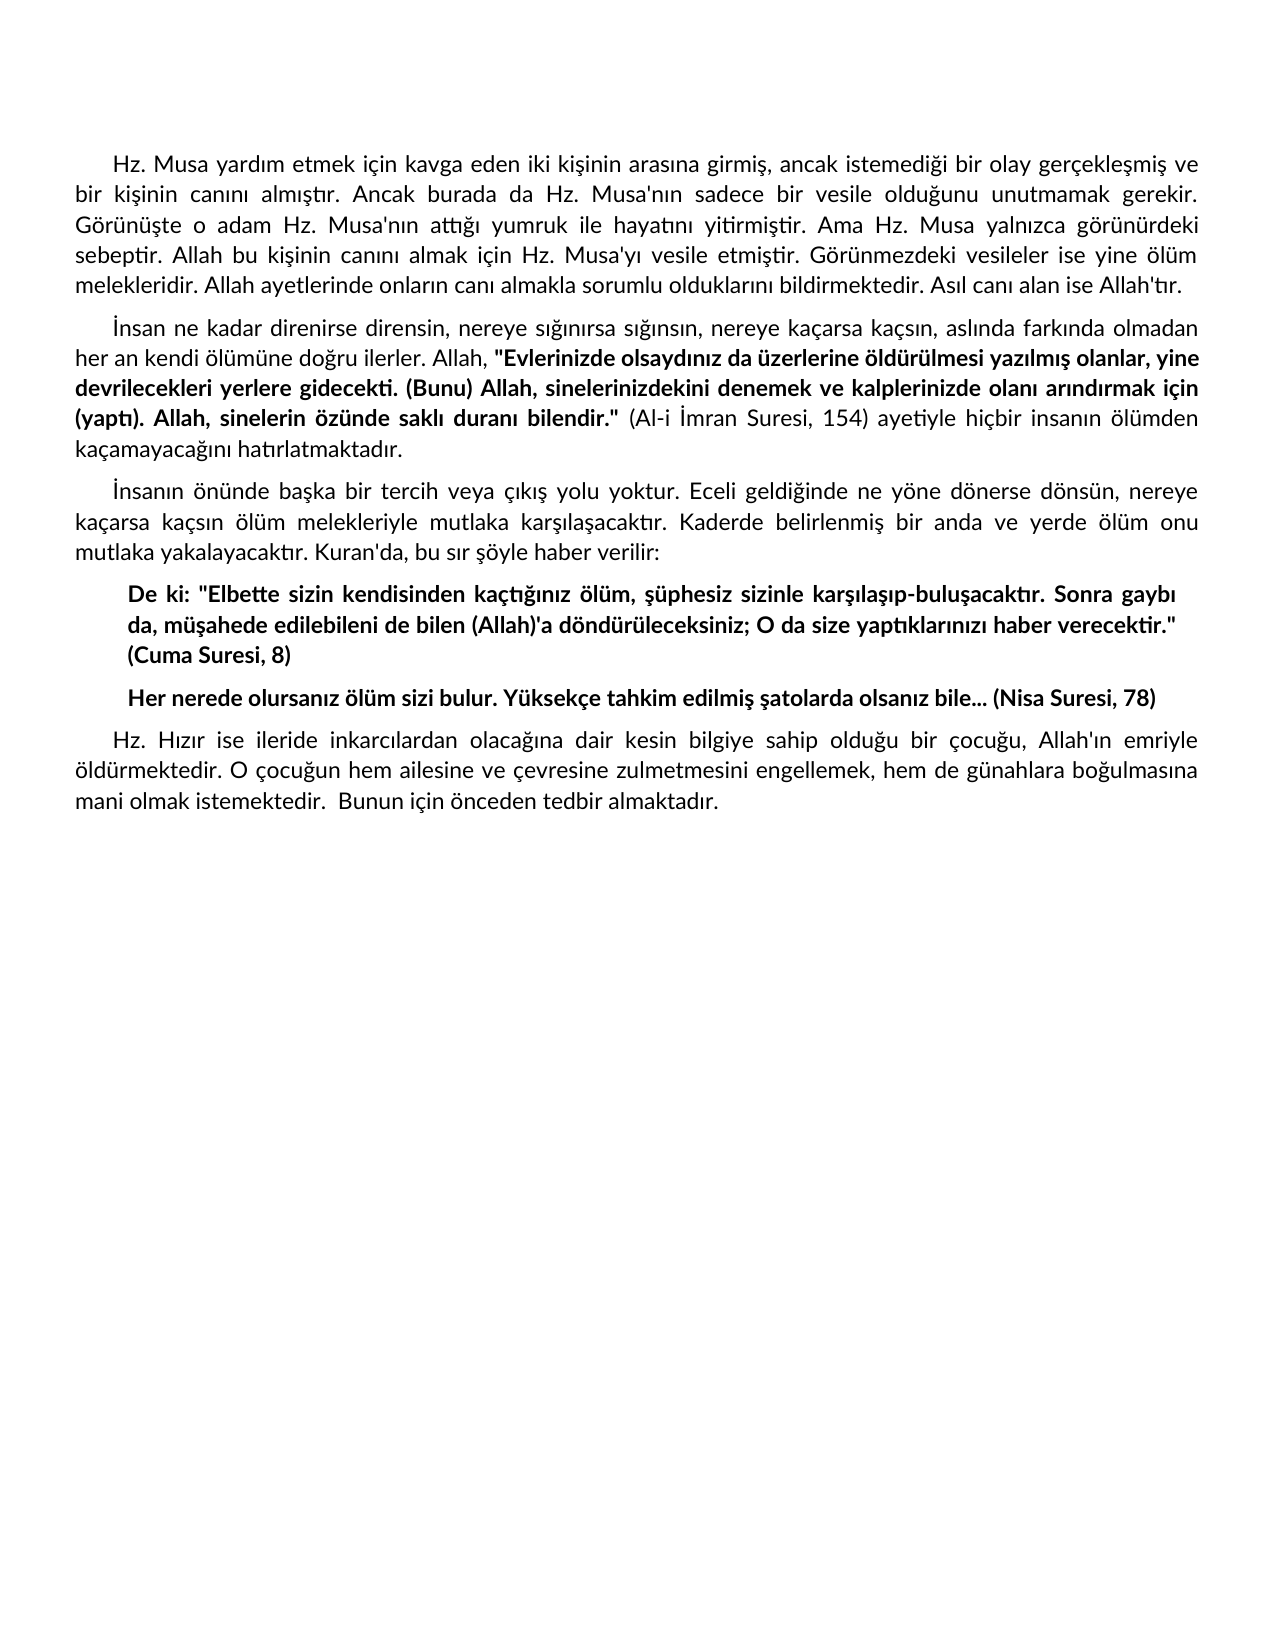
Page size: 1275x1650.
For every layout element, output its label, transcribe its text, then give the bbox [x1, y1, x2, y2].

text Hz. Hızır ise ileride inkarcılardan olacağına dair kesin bilgiye sahip olduğu bir çocuğu, Allah'ın emriyle öldürmektedir. O çocuğun hem ailesine ve çevresine zulmetmesini engellemek, hem de günahlara boğulmasına mani olmak istemektedir. Bunun için önceden tedbir almaktadır. [75, 726, 1200, 814]
text De ki: "Elbette sizin kendisinden kaçtığınız ölüm, şüphesiz sizinle karşılaşıp-buluşacaktır. Sonra gaybı da, müşahede edilebileni de bilen (Allah)'a döndürüleceksiniz; O da size yaptıklarınızı haber verecektir." (Cuma Suresi, 8) [127, 580, 1177, 668]
text İnsanın önünde başka bir tercih veya çıkış yolu yoktur. Eceli geldiğinde ne yöne dönerse dönsün, nereye kaçarsa kaçsın ölüm melekleriyle mutlaka karşılaşacaktır. Kaderde belirlenmiş bir anda ve yerde ölüm onu mutlaka yakalayacaktır. Kuran'da, bu sır şöyle haber verilir: [75, 477, 1200, 565]
text İnsan ne kadar direnirse dirensin, nereye sığınırsa sığınsın, nereye kaçarsa kaçsın, aslında farkında olmadan her an kendi ölümüne doğru ilerler. Allah, "Evlerinizde olsaydınız da üzerlerine öldürülmesi yazılmış olanlar, yine devrilecekleri yerlere gidecekti. (Bunu) Allah, sinelerinizdekini denemek ve kalplerinizde olanı arındırmak için (yaptı). Allah, sinelerin özünde saklı duranı bilendir." (Al-i İmran Suresi, 154) ayetiyle hiçbir insanın ölümden kaçamayacağını hatırlatmaktadır. [75, 313, 1200, 462]
text Her nerede olursanız ölüm sizi bulur. Yüksekçe tahkim edilmiş şatolarda olsanız bile... (Nisa Suresi, 78) [127, 683, 1177, 711]
text Hz. Musa yardım etmek için kavga eden iki kişinin arasına girmiş, ancak istemediği bir olay gerçekleşmiş ve bir kişinin canını almıştır. Ancak burada da Hz. Musa'nın sadece bir vesile olduğunu unutmamak gerekir. Görünüşte o adam Hz. Musa'nın attığı yumruk ile hayatını yitirmiştir. Ama Hz. Musa yalnızca görünürdeki sebeptir. Allah bu kişinin canını almak için Hz. Musa'yı vesile etmiştir. Görünmezdeki vesileler ise yine ölüm melekleridir. Allah ayetlerinde onların canı almakla sorumlu olduklarını bildirmektedir. Asıl canı alan ise Allah'tır. [75, 150, 1200, 298]
